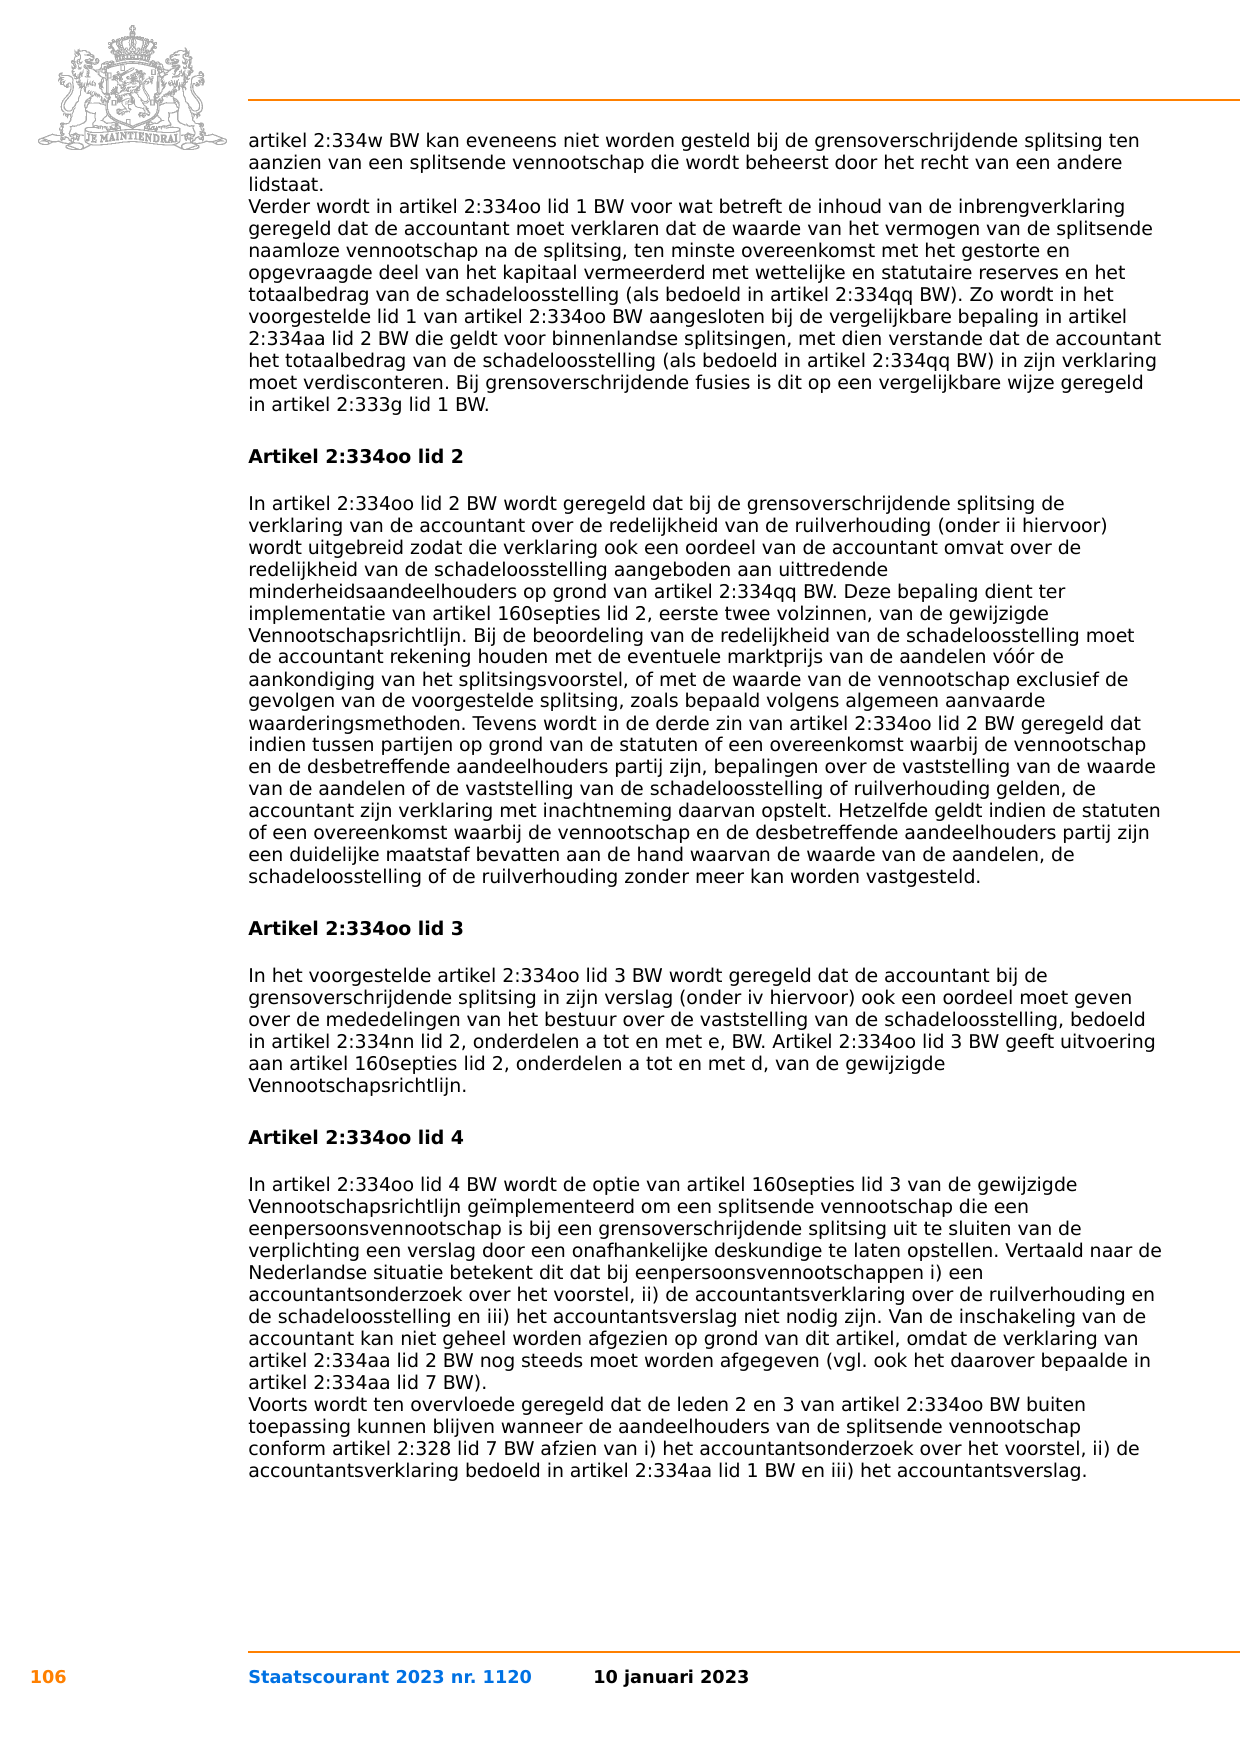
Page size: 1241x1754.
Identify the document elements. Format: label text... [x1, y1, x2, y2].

picture [38, 25, 227, 150]
text In artikel 2:334oo lid 2 BW wordt geregeld dat bij de grensoverschrijdende splitsing de verklaring van de accountant over de redelijkheid van de ruilverhouding (onder ii hiervoor) wordt uitgebreid zodat die verklaring ook een oordeel van de accountant omvat over de redelijkheid van de schadeloosstelling aangeboden aan uittredende minderheidsaandeelhouders op grond van artikel 2:334qq BW. Deze bepaling dient ter implementatie van artikel 160septies lid 2, eerste twee volzinnen, van de gewijzigde Vennootschapsrichtlijn. Bij de beoordeling van de redelijkheid van de schadeloosstelling moet de accountant rekening houden met de eventuele marktprijs van de aandelen vóór de aankondiging van het splitsingsvoorstel, of met de waarde van de vennootschap exclusief de gevolgen van de voorgestelde splitsing, zoals bepaald volgens algemeen aanvaarde waarderingsmethoden. Tevens wordt in de derde zin van artikel 2:334oo lid 2 BW geregeld dat indien tussen partijen op grond van de statuten of een overeenkomst waarbij de vennootschap en de desbetreffende aandeelhouders partij zijn, bepalingen over de vaststelling van de waarde van de aandelen of de vaststelling van de schadeloosstelling of ruilverhouding gelden, de accountant zijn verklaring met inachtneming daarvan opstelt. Hetzelfde geldt indien de statuten of een overeenkomst waarbij de vennootschap en de desbetreffende aandeelhouders partij zijn een duidelijke maatstaf bevatten aan de hand waarvan de waarde van de aandelen, de schadeloosstelling of de ruilverhouding zonder meer kan worden vastgesteld. [248, 493, 1163, 888]
text artikel 2:334w BW kan eveneens niet worden gesteld bij de grensoverschrijdende splitsing ten aanzien van een splitsende vennootschap die wordt beheerst door het recht van een andere lidstaat. [248, 130, 1163, 196]
subtitle Artikel 2:334oo lid 2 [248, 446, 1163, 468]
text In het voorgestelde artikel 2:334oo lid 3 BW wordt geregeld dat de accountant bij de grensoverschrijdende splitsing in zijn verslag (onder iv hiervoor) ook een oordeel moet geven over de mededelingen van het bestuur over de vaststelling van de schadeloosstelling, bedoeld in artikel 2:334nn lid 2, onderdelen a tot en met e, BW. Artikel 2:334oo lid 3 BW geeft uitvoering aan artikel 160septies lid 2, onderdelen a tot en met d, van de gewijzigde Vennootschapsrichtlijn. [248, 965, 1163, 1097]
text In artikel 2:334oo lid 4 BW wordt de optie van artikel 160septies lid 3 van de gewijzigde Vennootschapsrichtlijn geïmplementeerd om een splitsende vennootschap die een eenpersoonsvennootschap is bij een grensoverschrijdende splitsing uit te sluiten van de verplichting een verslag door een onafhankelijke deskundige te laten opstellen. Vertaald naar de Nederlandse situatie betekent dit dat bij eenpersoonsvennootschappen i) een accountantsonderzoek over het voorstel, ii) de accountantsverklaring over de ruilverhouding en de schadeloosstelling en iii) het accountantsverslag niet nodig zijn. Van de inschakeling van de accountant kan niet geheel worden afgezien op grond van dit artikel, omdat de verklaring van artikel 2:334aa lid 2 BW nog steeds moet worden afgegeven (vgl. ook het daarover bepaalde in artikel 2:334aa lid 7 BW). [248, 1174, 1163, 1394]
text Verder wordt in artikel 2:334oo lid 1 BW voor wat betreft de inhoud van de inbrengverklaring geregeld dat de accountant moet verklaren dat de waarde van het vermogen van de splitsende naamloze vennootschap na de splitsing, ten minste overeenkomst met het gestorte en opgevraagde deel van het kapitaal vermeerderd met wettelijke en statutaire reserves en het totaalbedrag van de schadeloosstelling (als bedoeld in artikel 2:334qq BW). Zo wordt in het voorgestelde lid 1 van artikel 2:334oo BW aangesloten bij de vergelijkbare bepaling in artikel 2:334aa lid 2 BW die geldt voor binnenlandse splitsingen, met dien verstande dat de accountant het totaalbedrag van de schadeloosstelling (als bedoeld in artikel 2:334qq BW) in zijn verklaring moet verdisconteren. Bij grensoverschrijdende fusies is dit op een vergelijkbare wijze geregeld in artikel 2:333g lid 1 BW. [248, 196, 1163, 416]
subtitle Artikel 2:334oo lid 4 [248, 1127, 1163, 1149]
text Voorts wordt ten overvloede geregeld dat de leden 2 en 3 van artikel 2:334oo BW buiten toepassing kunnen blijven wanneer de aandeelhouders van de splitsende vennootschap conform artikel 2:328 lid 7 BW afzien van i) het accountantsonderzoek over het voorstel, ii) de accountantsverklaring bedoeld in artikel 2:334aa lid 1 BW en iii) het accountantsverslag. [248, 1394, 1163, 1482]
subtitle Artikel 2:334oo lid 3 [248, 918, 1163, 940]
